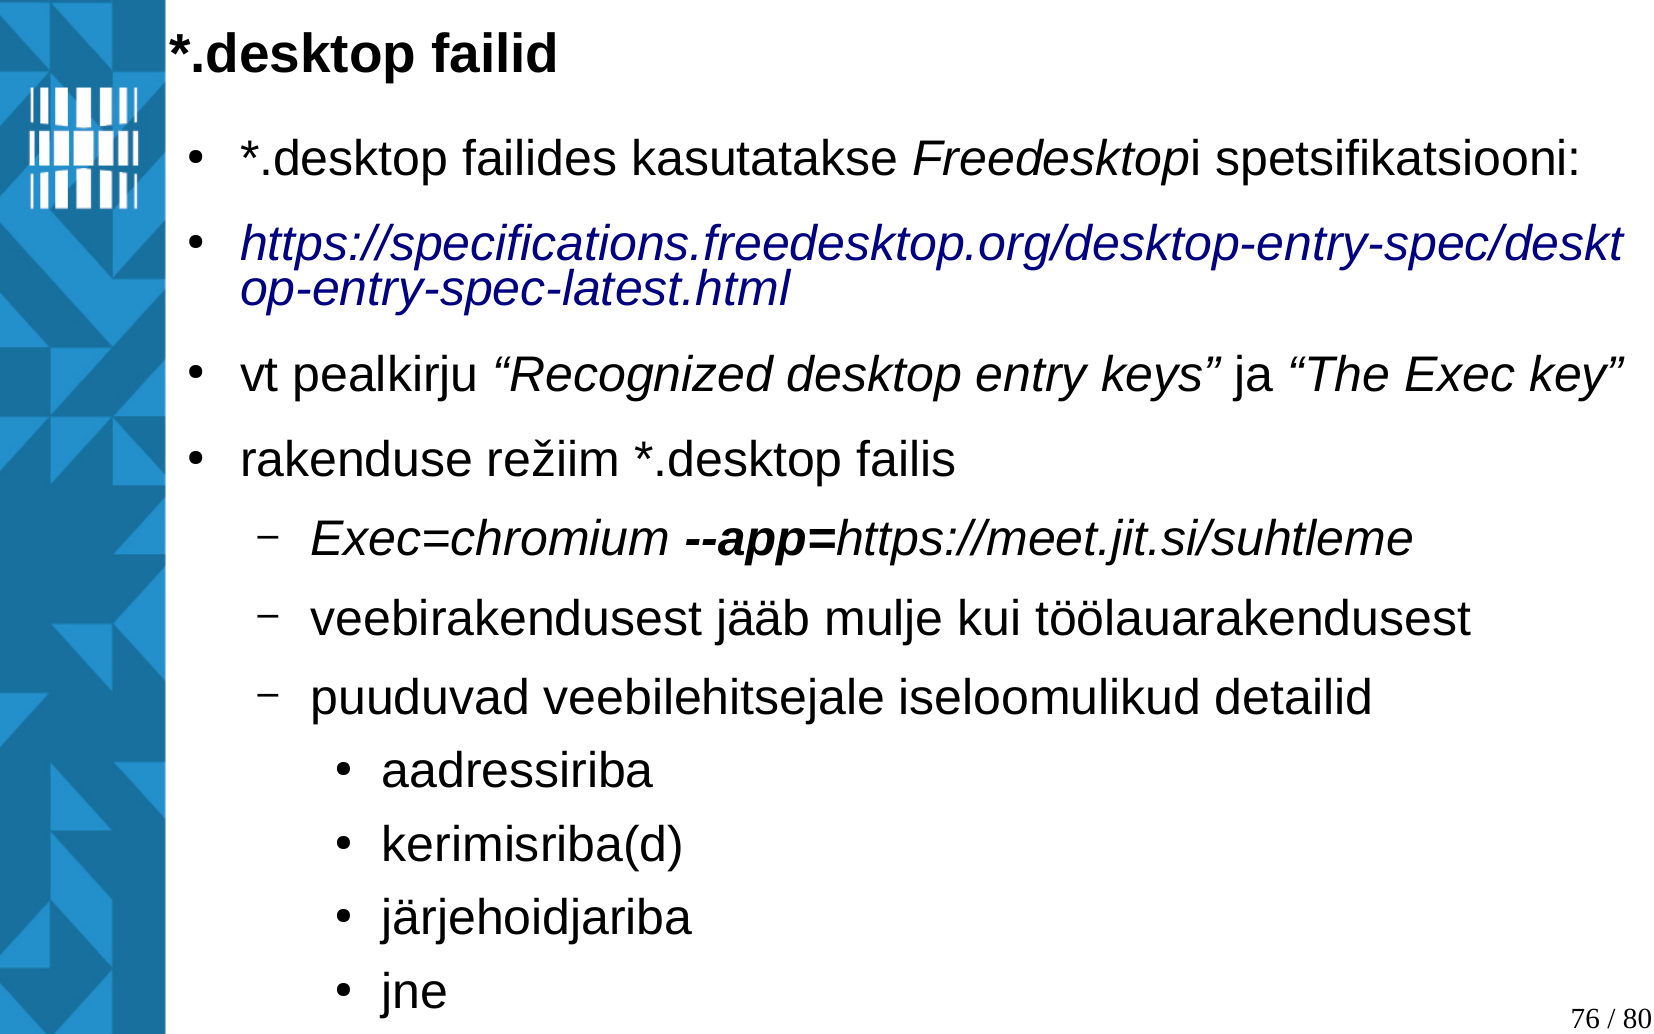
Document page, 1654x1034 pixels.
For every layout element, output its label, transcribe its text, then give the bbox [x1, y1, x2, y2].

title *.desktop failid [169, 11, 1571, 95]
list *.desktop failides kasutatakse Freedesktopi spetsifikatsiooni: https://specifications.freedesktop.org/desktop-entry-spec/desktop-entry-spec-latest.html vt pealkirju “Recognized desktop entry keys” ja “The Exec key” rakenduse režiim *.desktop failis Exec=chromium --app=https://meet.jit.si/suhtleme veebirakendusest jääb mulje kui töölauarakendusest puuduvad veebilehitsejale iseloomulikud detailid aadressiriba kerimisriba(d) järjehoidjariba jne [169, 129, 1630, 997]
